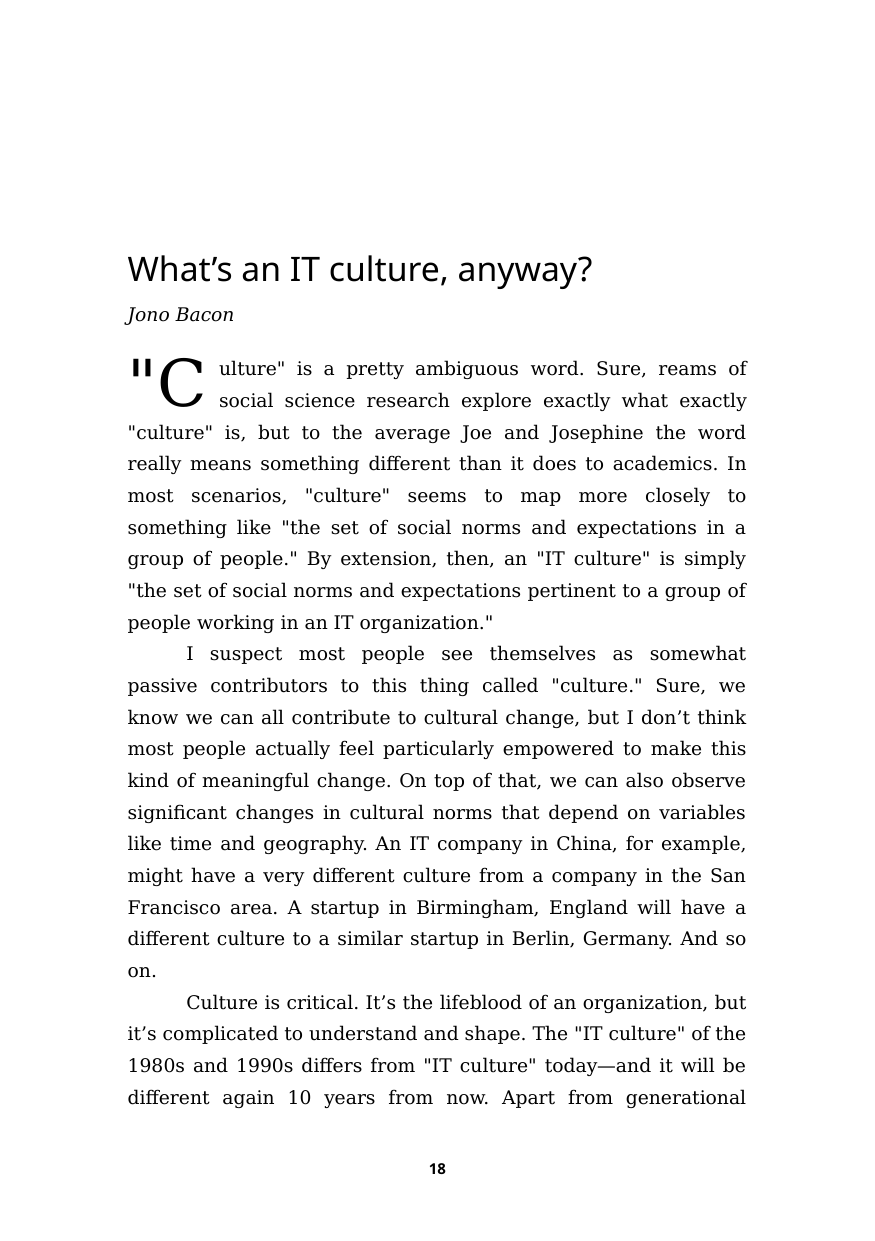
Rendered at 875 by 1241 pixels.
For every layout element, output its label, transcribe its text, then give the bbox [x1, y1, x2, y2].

text "Culture" is a pretty ambiguous word. Sure, reams of social science research explore exactly what exactly "culture" is, but to the average Joe and Josephine the word really means something different than it does to academics. In most scenarios, "culture" seems to map more closely to something like "the set of social norms and expectations in a group of people." By extension, then, an "IT culture" is simply "the set of social norms and expectations pertinent to a group of people working in an IT organization." [127, 358, 747, 634]
text Culture is critical. It’s the lifeblood of an organization, but it’s complicated to understand and shape. The "IT culture" of the 1980s and 1990s differs from "IT culture" today—and it will be different again 10 years from now. Apart from generational [127, 992, 747, 1109]
text Jono Bacon [127, 304, 747, 326]
text I suspect most people see themselves as somewhat passive contributors to this thing called "culture." Sure, we know we can all contribute to cultural change, but I don’t think most people actually feel particularly empowered to make this kind of meaningful change. On top of that, we can also observe significant changes in cultural norms that depend on variables like time and geography. An IT company in China, for example, might have a very different culture from a company in the San Francisco area. A startup in Birmingham, England will have a different culture to a similar startup in Berlin, Germany. And so on. [127, 643, 747, 982]
subtitle What’s an IT culture, anyway? [127, 246, 747, 292]
